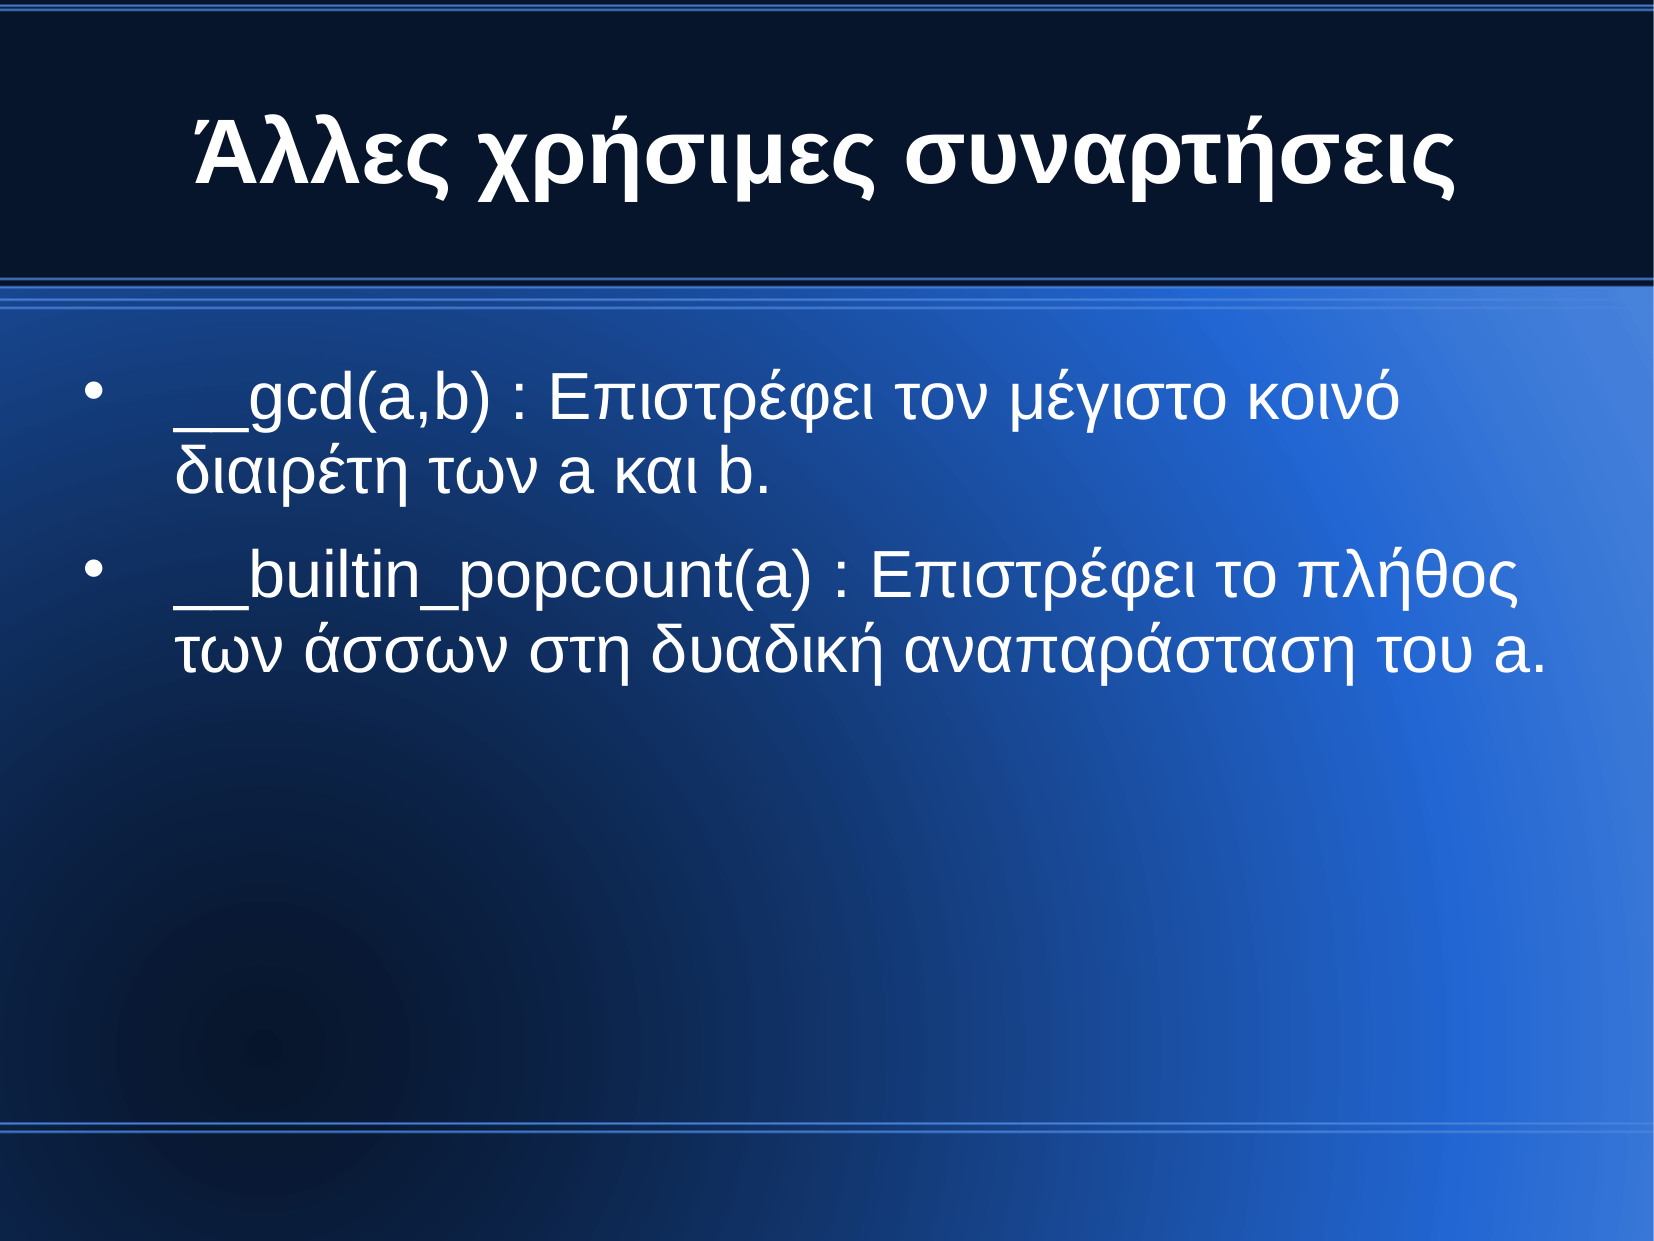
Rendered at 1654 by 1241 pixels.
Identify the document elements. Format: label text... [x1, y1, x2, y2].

picture [0, 0, 1654, 1241]
list __gcd(a,b) : Επιστρέφει τον μέγιστο κοινό διαιρέτη των a και b. __builtin_popcount(a) : Επιστρέφει το πλήθος των άσσων στη δυαδική αναπαράσταση του a. [82, 355, 1570, 1173]
title Άλλες χρήσιμες συναρτήσεις [82, 49, 1570, 256]
